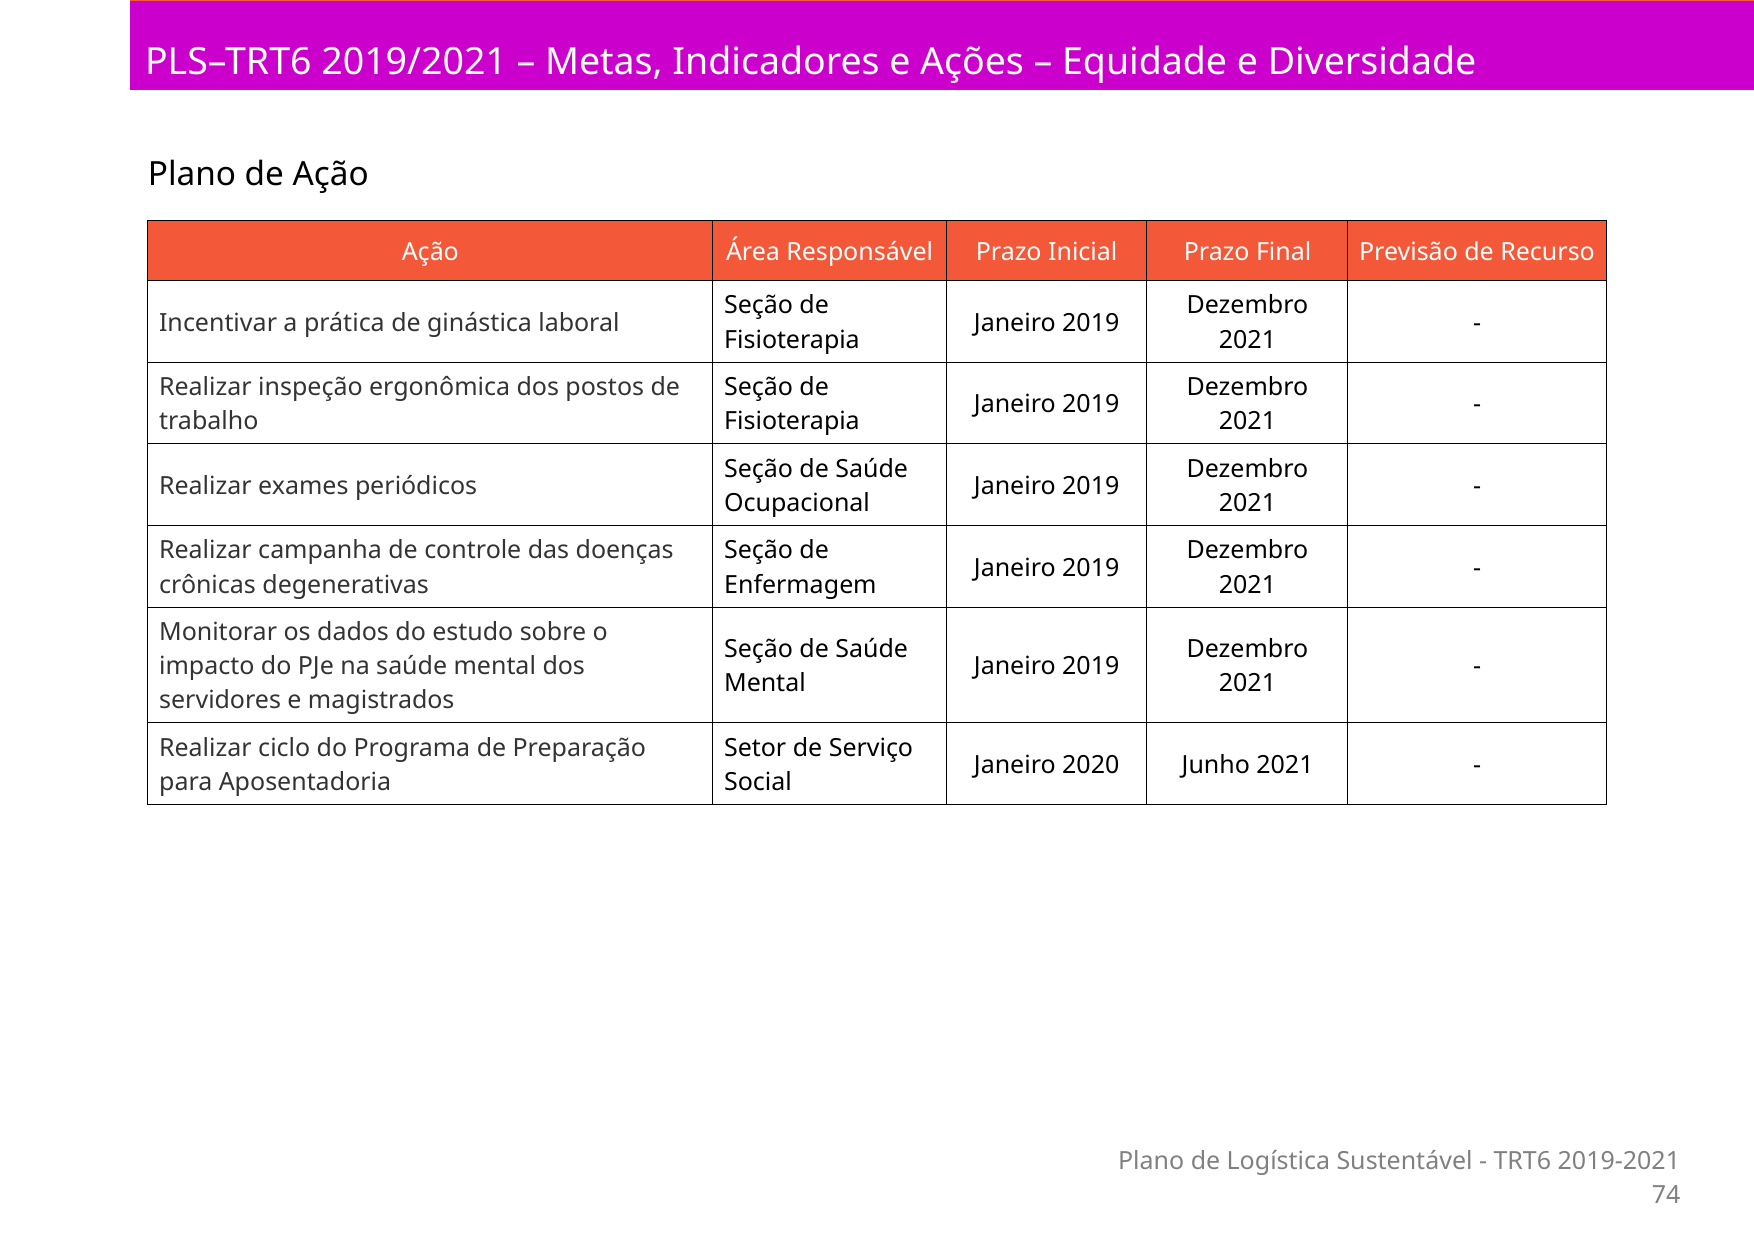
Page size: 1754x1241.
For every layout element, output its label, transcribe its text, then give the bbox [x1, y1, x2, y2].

table_cell Realizar campanha de controle das doenças crônicas degenerativas [148, 526, 712, 607]
table_header Ação [148, 221, 712, 280]
table_cell Janeiro 2019 [947, 526, 1146, 607]
table_cell Seção de Fisioterapia [713, 363, 946, 443]
table_cell Janeiro 2019 [947, 444, 1146, 525]
table_cell Janeiro 2020 [947, 723, 1146, 804]
table_header Prazo Final [1147, 221, 1347, 280]
table_cell - [1348, 608, 1606, 722]
table_cell - [1348, 723, 1606, 804]
table_header Área Responsável [713, 221, 946, 280]
table_cell - [1348, 363, 1606, 443]
table_cell Realizar inspeção ergonômica dos postos de trabalho [148, 363, 712, 443]
table_cell Junho 2021 [1147, 723, 1347, 804]
table_cell Dezembro 2021 [1147, 526, 1347, 607]
table_cell Janeiro 2019 [947, 608, 1146, 722]
table_cell Dezembro 2021 [1147, 608, 1347, 722]
table_cell Setor de Serviço Social [713, 723, 946, 804]
table_cell Dezembro 2021 [1147, 444, 1347, 525]
table_cell Seção de Enfermagem [713, 526, 946, 607]
table_cell Seção de Fisioterapia [713, 281, 946, 362]
table_cell Janeiro 2019 [947, 281, 1146, 362]
table_cell - [1348, 444, 1606, 525]
text Plano de Ação [148, 149, 1665, 195]
table_cell - [1348, 526, 1606, 607]
table_header Prazo Inicial [947, 221, 1146, 280]
table_cell Monitorar os dados do estudo sobre o impacto do PJe na saúde mental dos servidores e magistrados [148, 608, 712, 722]
table_cell - [1348, 281, 1606, 362]
table_cell Seção de Saúde Mental [713, 608, 946, 722]
table_cell Realizar exames periódicos [148, 444, 712, 525]
table_cell Janeiro 2019 [947, 363, 1146, 443]
table_header Previsão de Recurso [1348, 221, 1606, 280]
table_cell Dezembro 2021 [1147, 363, 1347, 443]
table_cell Realizar ciclo do Programa de Preparação para Aposentadoria [148, 723, 712, 804]
table_cell Seção de Saúde Ocupacional [713, 444, 946, 525]
table_cell Incentivar a prática de ginástica laboral [148, 281, 712, 362]
table_cell Dezembro 2021 [1147, 281, 1347, 362]
